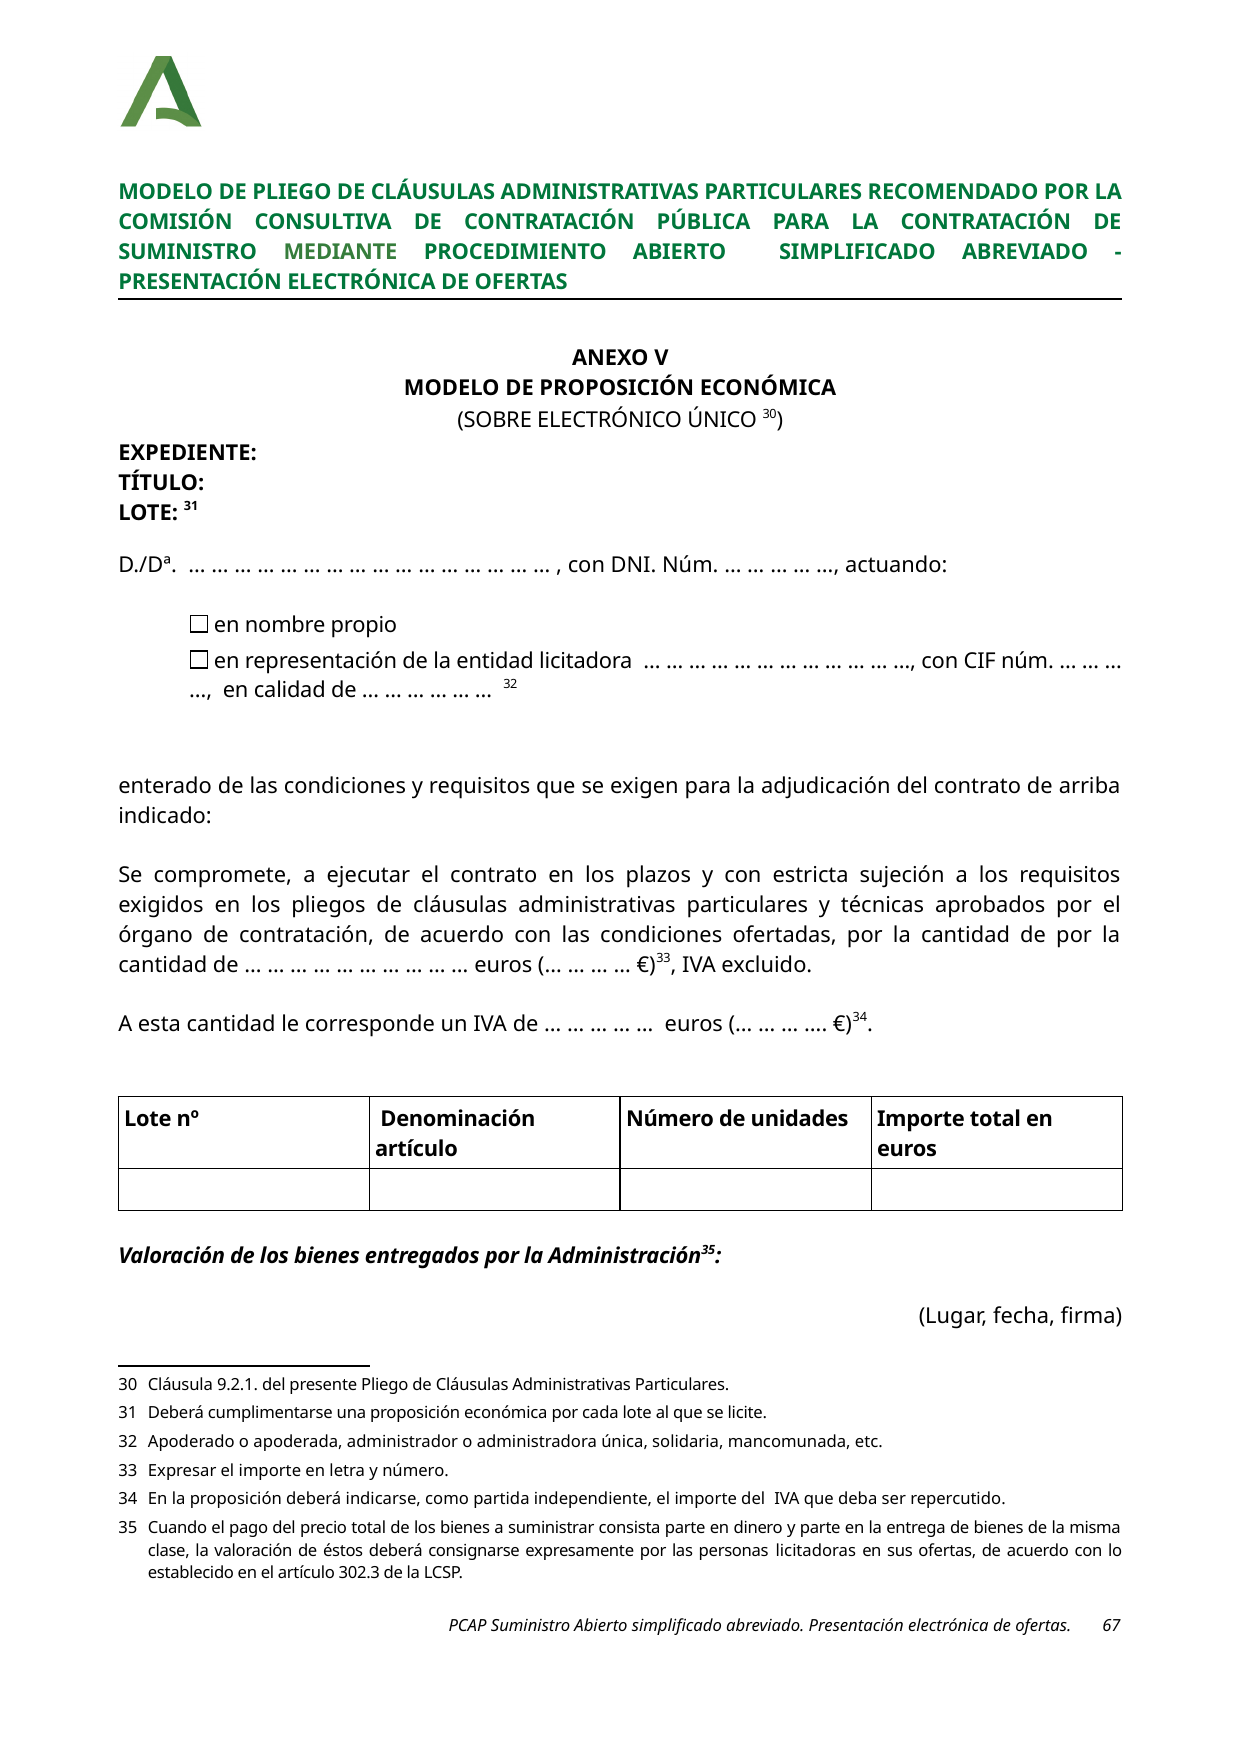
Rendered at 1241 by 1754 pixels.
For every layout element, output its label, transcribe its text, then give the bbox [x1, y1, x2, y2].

text Apoderado o apoderada, administrador o administradora única, solidaria, mancomunada, etc. [118, 1429, 1122, 1452]
table_header Número de unidades [621, 1097, 871, 1168]
table_cell [621, 1169, 871, 1209]
text En la proposición deberá indicarse, como partida independiente, el importe del IVA que deba ser repercutido. [118, 1487, 1122, 1509]
text EXPEDIENTE: [118, 437, 1122, 467]
text D./Dª. … … … … … … … … … … … … … … … … , con DNI. Núm. … … … … …, actuando: [118, 549, 1122, 579]
text A esta cantidad le corresponde un IVA de … … … … … euros (… … … …. €). [118, 1008, 1122, 1038]
text Cuando el pago del precio total de los bienes a suministrar consista parte en dinero y parte en la entrega de bienes de la misma clase, la valoración de éstos deberá consignarse expresamente por las personas licitadoras en sus ofertas, de acuerdo con lo establecido en el artículo 302.3 de la LCSP. [118, 1516, 1122, 1584]
picture [116, 52, 205, 131]
text MODELO DE PLIEGO DE CLÁUSULAS ADMINISTRATIVAS PARTICULARES RECOMENDADO POR LA COMISIÓN CONSULTIVA DE CONTRATACIÓN PÚBLICA PARA LA CONTRATACIÓN DE SUMINISTRO MEDIANTE PROCEDIMIENTO ABIERTO SIMPLIFICADO ABREVIADO - PRESENTACIÓN ELECTRÓNICA DE OFERTAS [118, 176, 1122, 298]
text Expresar el importe en letra y número. [118, 1458, 1122, 1481]
table_cell [872, 1169, 1122, 1209]
text Cláusula 9.2.1. del presente Pliego de Cláusulas Administrativas Particulares. [118, 1372, 1122, 1395]
text TÍTULO: [118, 467, 1122, 497]
text en representación de la entidad licitadora … … … … … … … … … … … …, con CIF núm. … … … …, en calidad de … … … … … … [189, 645, 1122, 704]
table_header Importe total en euros [872, 1097, 1122, 1168]
table_cell [370, 1169, 619, 1209]
text Deberá cumplimentarse una proposición económica por cada lote al que se licite. [118, 1401, 1122, 1424]
text Se compromete, a ejecutar el contrato en los plazos y con estricta sujeción a los requisitos exigidos en los pliegos de cláusulas administrativas particulares y técnicas aprobados por el órgano de contratación, de acuerdo con las condiciones ofertadas, por la cantidad de por la cantidad de … … … … … … … … … … euros (… … … … €), IVA excluido. [118, 859, 1122, 978]
text MODELO DE PROPOSICIÓN ECONÓMICA [118, 372, 1122, 402]
text enterado de las condiciones y requisitos que se exigen para la adjudicación del contrato de arriba indicado: [118, 770, 1122, 829]
text Valoración de los bienes entregados por la Administración: [118, 1240, 1122, 1270]
text ANEXO V [118, 342, 1122, 372]
table_header Denominación artículo [370, 1097, 619, 1168]
text en nombre propio [189, 609, 1122, 639]
text (SOBRE ELECTRÓNICO ÚNICO ) [118, 402, 1122, 437]
table_cell [119, 1169, 369, 1209]
table_header Lote nº [119, 1097, 369, 1168]
text (Lugar, fecha, firma) [118, 1300, 1122, 1330]
text LOTE: [118, 497, 1122, 527]
